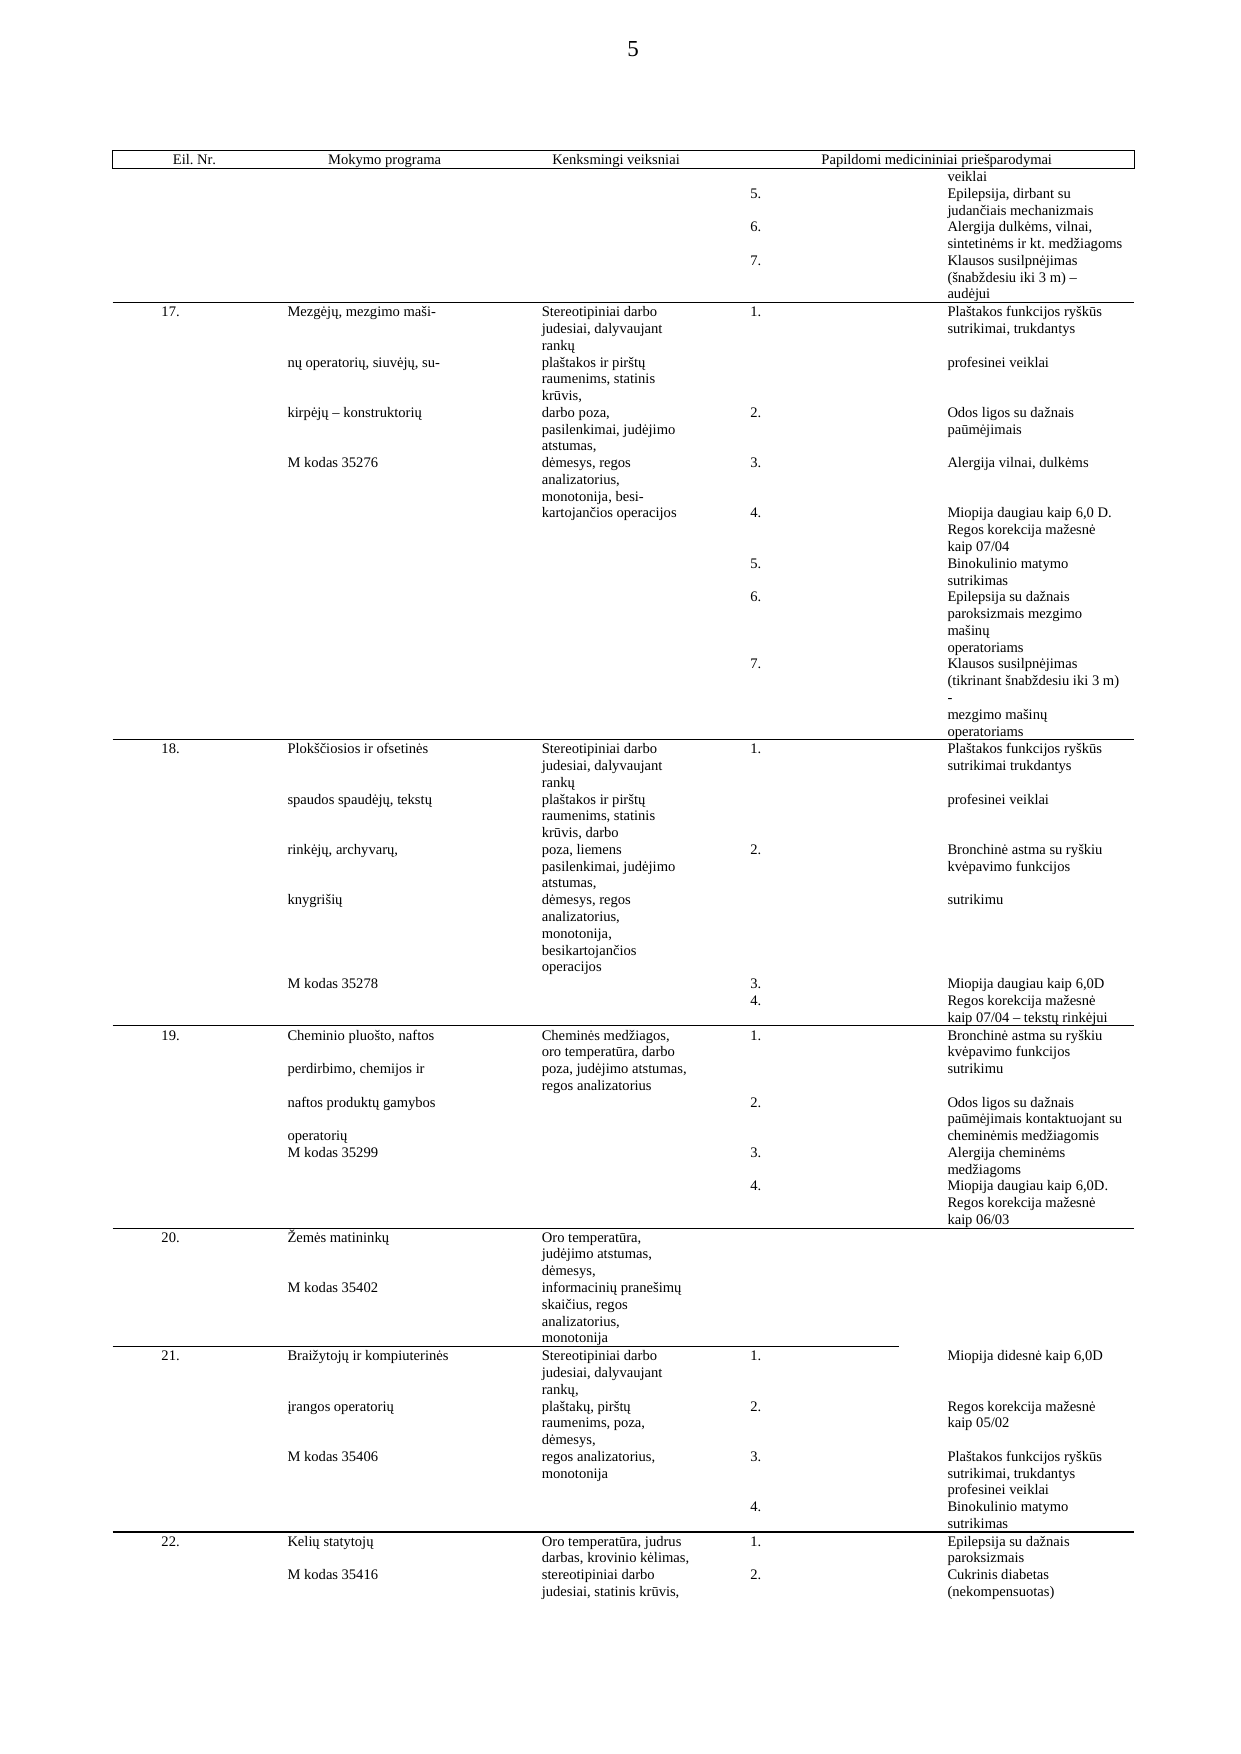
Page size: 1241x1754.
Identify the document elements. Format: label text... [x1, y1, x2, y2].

table_cell 4. [701, 1498, 898, 1531]
table_cell monotonija [493, 1329, 701, 1346]
table_cell Miopija daugiau kaip 6,0 D. Regos korekcija mažesnė [899, 504, 1134, 538]
table_cell [493, 1211, 701, 1227]
table_cell Regos korekcija mažesnė kaip 07/04 – tekstų rinkėjui [899, 992, 1134, 1025]
table_cell plaštakos ir pirštų raumenims, statinis krūvis, darbo [493, 790, 701, 841]
table_cell 1. [701, 1026, 898, 1060]
table_cell [113, 1211, 238, 1227]
table_cell cheminėmis medžiagomis [899, 1127, 1134, 1144]
table_cell [113, 1144, 238, 1177]
table_cell darbo poza, pasilenkimai, judėjimo atstumas, [493, 404, 701, 454]
table_cell [493, 169, 701, 184]
table_cell profesinei veiklai [899, 1481, 1134, 1498]
table_cell dėmesys, regos analizatorius, monotonija, besi- [493, 454, 701, 504]
table_cell 4. [701, 504, 898, 538]
table_cell Cheminės medžiagos, oro temperatūra, darbo [493, 1026, 701, 1060]
table_cell [113, 538, 238, 554]
table_cell [113, 588, 238, 638]
table_cell Regos korekcija mažesnė kaip 05/02 [899, 1397, 1134, 1448]
table_cell M kodas 35406 [239, 1448, 493, 1481]
table_cell Kelių statytojų [239, 1533, 493, 1566]
table_cell [701, 639, 898, 655]
table_cell [113, 1177, 238, 1211]
table_cell [493, 1127, 701, 1144]
table_cell Bronchinė astma su ryškiu kvėpavimo funkcijos [899, 841, 1134, 891]
table_cell [701, 1127, 898, 1144]
table_cell [493, 1498, 701, 1531]
table_cell Plaštakos funkcijos ryškūs sutrikimai, trukdantys [899, 1448, 1134, 1481]
table_cell [113, 555, 238, 588]
table_cell sutrikimu [899, 891, 1134, 975]
table_cell [113, 1060, 238, 1093]
table_cell veiklai [899, 169, 1134, 184]
table_cell [701, 1211, 898, 1227]
table_cell [701, 1329, 898, 1346]
table_cell operatoriams [899, 639, 1134, 655]
table_cell [113, 185, 238, 218]
table_cell profesinei veiklai [899, 353, 1134, 404]
table_cell [701, 353, 898, 404]
table_cell naftos produktų gamybos [239, 1093, 493, 1127]
table_cell [113, 169, 238, 184]
table_cell Oro temperatūra, judėjimo atstumas, dėmesys, [493, 1229, 701, 1279]
table_cell 21. [113, 1347, 238, 1397]
table_cell perdirbimo, chemijos ir [239, 1060, 493, 1093]
table_cell [701, 891, 898, 975]
table_cell [113, 1279, 238, 1329]
table_cell Odos ligos su dažnais paūmėjimais [899, 404, 1134, 454]
table_cell [113, 1127, 238, 1144]
table_cell Stereotipiniai darbo judesiai, dalyvaujant rankų [493, 303, 701, 353]
table_cell [493, 555, 701, 588]
table_header Papildomi medicininiai priešparodymai [701, 151, 1134, 168]
table_cell Miopija daugiau kaip 6,0D. Regos korekcija mažesnė [899, 1177, 1134, 1211]
table_cell [239, 555, 493, 588]
table_cell Mezgėjų, mezgimo maši- [239, 303, 493, 353]
table_cell [493, 218, 701, 252]
table_cell Oro temperatūra, judrus darbas, krovinio kėlimas, [493, 1533, 701, 1566]
table_cell [239, 1211, 493, 1227]
table_cell 6. [701, 588, 898, 638]
table_cell 4. [701, 992, 898, 1025]
table_cell [899, 1279, 1134, 1329]
table_cell [113, 218, 238, 252]
table_cell [239, 1498, 493, 1531]
table_cell [493, 655, 701, 706]
table_cell [493, 1144, 701, 1177]
table_cell [701, 1229, 898, 1279]
table_cell [113, 1448, 238, 1481]
table_cell 5. [701, 185, 898, 218]
table_cell [493, 706, 701, 739]
table_cell [113, 1481, 238, 1498]
table_cell poza, liemens pasilenkimai, judėjimo atstumas, [493, 841, 701, 891]
table_cell Žemės matininkų [239, 1229, 493, 1279]
table_cell 2. [701, 841, 898, 891]
table_cell [113, 706, 238, 739]
table_cell [113, 504, 238, 538]
table_cell Miopija didesnė kaip 6,0D [899, 1346, 1134, 1397]
table_cell regos analizatorius, monotonija [493, 1448, 701, 1481]
table_cell kaip 06/03 [899, 1211, 1134, 1227]
table_cell [113, 252, 238, 302]
table_cell [113, 992, 238, 1025]
table_cell 1. [701, 1347, 898, 1397]
table_cell [493, 975, 701, 992]
table_cell M kodas 35416 [239, 1566, 493, 1599]
table_cell [113, 790, 238, 841]
table_cell [493, 1177, 701, 1211]
table_cell [701, 1481, 898, 1498]
table_cell 22. [113, 1533, 238, 1566]
table_cell Plaštakos funkcijos ryškūs sutrikimai, trukdantys [899, 303, 1134, 353]
table_cell Alergija dulkėms, vilnai, sintetinėms ir kt. medžiagoms [899, 218, 1134, 252]
table_cell M kodas 35402 [239, 1279, 493, 1329]
table_cell 3. [701, 454, 898, 504]
table_cell [701, 1279, 898, 1329]
table_cell [113, 1397, 238, 1448]
table_cell Epilepsija, dirbant su judančiais mechanizmais [899, 185, 1134, 218]
table_cell [239, 655, 493, 706]
table_cell spaudos spaudėjų, tekstų [239, 790, 493, 841]
table_cell Cukrinis diabetas (nekompensuotas) [899, 1566, 1134, 1599]
table_cell M kodas 35276 [239, 454, 493, 504]
table_cell [493, 639, 701, 655]
table_cell [113, 891, 238, 975]
table_cell [113, 1093, 238, 1127]
table_cell [701, 538, 898, 554]
table_cell [239, 588, 493, 638]
table_cell 2. [701, 404, 898, 454]
table_cell 7. [701, 655, 898, 706]
table_cell Klausos susilpnėjimas (šnabždesiu iki 3 m) – audėjui [899, 252, 1134, 302]
table_cell knygrišių [239, 891, 493, 975]
table_cell kaip 07/04 [899, 538, 1134, 554]
table_cell [239, 185, 493, 218]
table_cell kartojančios operacijos [493, 504, 701, 538]
table_cell [239, 504, 493, 538]
table_cell [239, 538, 493, 554]
table_cell [113, 841, 238, 891]
table_cell 17. [113, 303, 238, 353]
table_cell [493, 1093, 701, 1127]
table_cell Klausos susilpnėjimas (tikrinant šnabždesiu iki 3 m) - [899, 655, 1134, 706]
table_cell Plokščiosios ir ofsetinės [239, 740, 493, 790]
table_cell [493, 1481, 701, 1498]
table_cell įrangos operatorių [239, 1397, 493, 1448]
table_cell [239, 1481, 493, 1498]
table_cell Stereotipiniai darbo judesiai, dalyvaujant rankų, [493, 1347, 701, 1397]
table_cell [113, 639, 238, 655]
table_cell [493, 992, 701, 1025]
table_cell 5. [701, 555, 898, 588]
table_cell 3. [701, 1448, 898, 1481]
table_cell [239, 639, 493, 655]
table_cell [113, 655, 238, 706]
table_cell [239, 992, 493, 1025]
table_cell [899, 1229, 1134, 1279]
table_cell Binokulinio matymo sutrikimas [899, 1498, 1134, 1531]
table_cell [493, 252, 701, 302]
table_cell [493, 538, 701, 554]
table_cell Stereotipiniai darbo judesiai, dalyvaujant rankų [493, 740, 701, 790]
table_cell Plaštakos funkcijos ryškūs sutrikimai trukdantys [899, 740, 1134, 790]
table_cell M kodas 35299 [239, 1144, 493, 1177]
table_cell [701, 790, 898, 841]
table_cell 2. [701, 1566, 898, 1599]
table_cell plaštakų, pirštų raumenims, poza, dėmesys, [493, 1397, 701, 1448]
table_cell kirpėjų – konstruktorių [239, 404, 493, 454]
table_cell [701, 1060, 898, 1093]
table_cell 1. [701, 303, 898, 353]
table_cell mezgimo mašinų operatoriams [899, 706, 1134, 739]
table_cell Braižytojų ir kompiuterinės [239, 1347, 493, 1397]
table_cell [239, 218, 493, 252]
table_cell [113, 454, 238, 504]
table_cell [701, 169, 898, 184]
table_cell [239, 252, 493, 302]
table_cell [113, 404, 238, 454]
table_cell 20. [113, 1229, 238, 1279]
table_cell 2. [701, 1093, 898, 1127]
table_cell 19. [113, 1026, 238, 1060]
table_cell Cheminio pluošto, naftos [239, 1026, 493, 1060]
table_header Mokymo programa [239, 151, 493, 168]
table_cell [493, 185, 701, 218]
table_header Kenksmingi veiksniai [493, 151, 701, 168]
table_cell informacinių pranešimų skaičius, regos analizatorius, [493, 1279, 701, 1329]
table_cell profesinei veiklai [899, 790, 1134, 841]
table_cell [113, 1329, 238, 1346]
table_header Eil. Nr. [113, 151, 238, 168]
table_cell sutrikimu [899, 1060, 1134, 1093]
table_cell 18. [113, 740, 238, 790]
table_cell [113, 353, 238, 404]
table_cell 3. [701, 975, 898, 992]
table_cell rinkėjų, archyvarų, [239, 841, 493, 891]
table_cell Bronchinė astma su ryškiu kvėpavimo funkcijos [899, 1026, 1134, 1060]
table_cell 4. [701, 1177, 898, 1211]
table_cell [113, 1498, 238, 1531]
table_cell M kodas 35278 [239, 975, 493, 992]
table_cell [239, 706, 493, 739]
table_cell operatorių [239, 1127, 493, 1144]
table_cell [239, 169, 493, 184]
table_cell [899, 1329, 1134, 1346]
table_cell Alergija vilnai, dulkėms [899, 454, 1134, 504]
table_cell plaštakos ir pirštų raumenims, statinis krūvis, [493, 353, 701, 404]
table_cell [113, 1566, 238, 1599]
table_cell [113, 975, 238, 992]
table_cell Alergija cheminėms medžiagoms [899, 1144, 1134, 1177]
table_cell Miopija daugiau kaip 6,0D [899, 975, 1134, 992]
table_cell [239, 1329, 493, 1346]
table_cell 3. [701, 1144, 898, 1177]
table_cell [239, 1177, 493, 1211]
table_cell stereotipiniai darbo judesiai, statinis krūvis, [493, 1566, 701, 1599]
table_cell [701, 706, 898, 739]
table_cell 2. [701, 1397, 898, 1448]
table_cell nų operatorių, siuvėjų, su- [239, 353, 493, 404]
table_cell poza, judėjimo atstumas, regos analizatorius [493, 1060, 701, 1093]
table_cell Epilepsija su dažnais paroksizmais mezgimo mašinų [899, 588, 1134, 638]
table_cell Odos ligos su dažnais paūmėjimais kontaktuojant su [899, 1093, 1134, 1127]
table_cell 6. [701, 218, 898, 252]
table_cell 1. [701, 1533, 898, 1566]
table_cell Binokulinio matymo sutrikimas [899, 555, 1134, 588]
table_cell 1. [701, 740, 898, 790]
table_cell Epilepsija su dažnais paroksizmais [899, 1533, 1134, 1566]
table_cell dėmesys, regos analizatorius, monotonija, besikartojančios operacijos [493, 891, 701, 975]
table_cell [493, 588, 701, 638]
table_cell 7. [701, 252, 898, 302]
